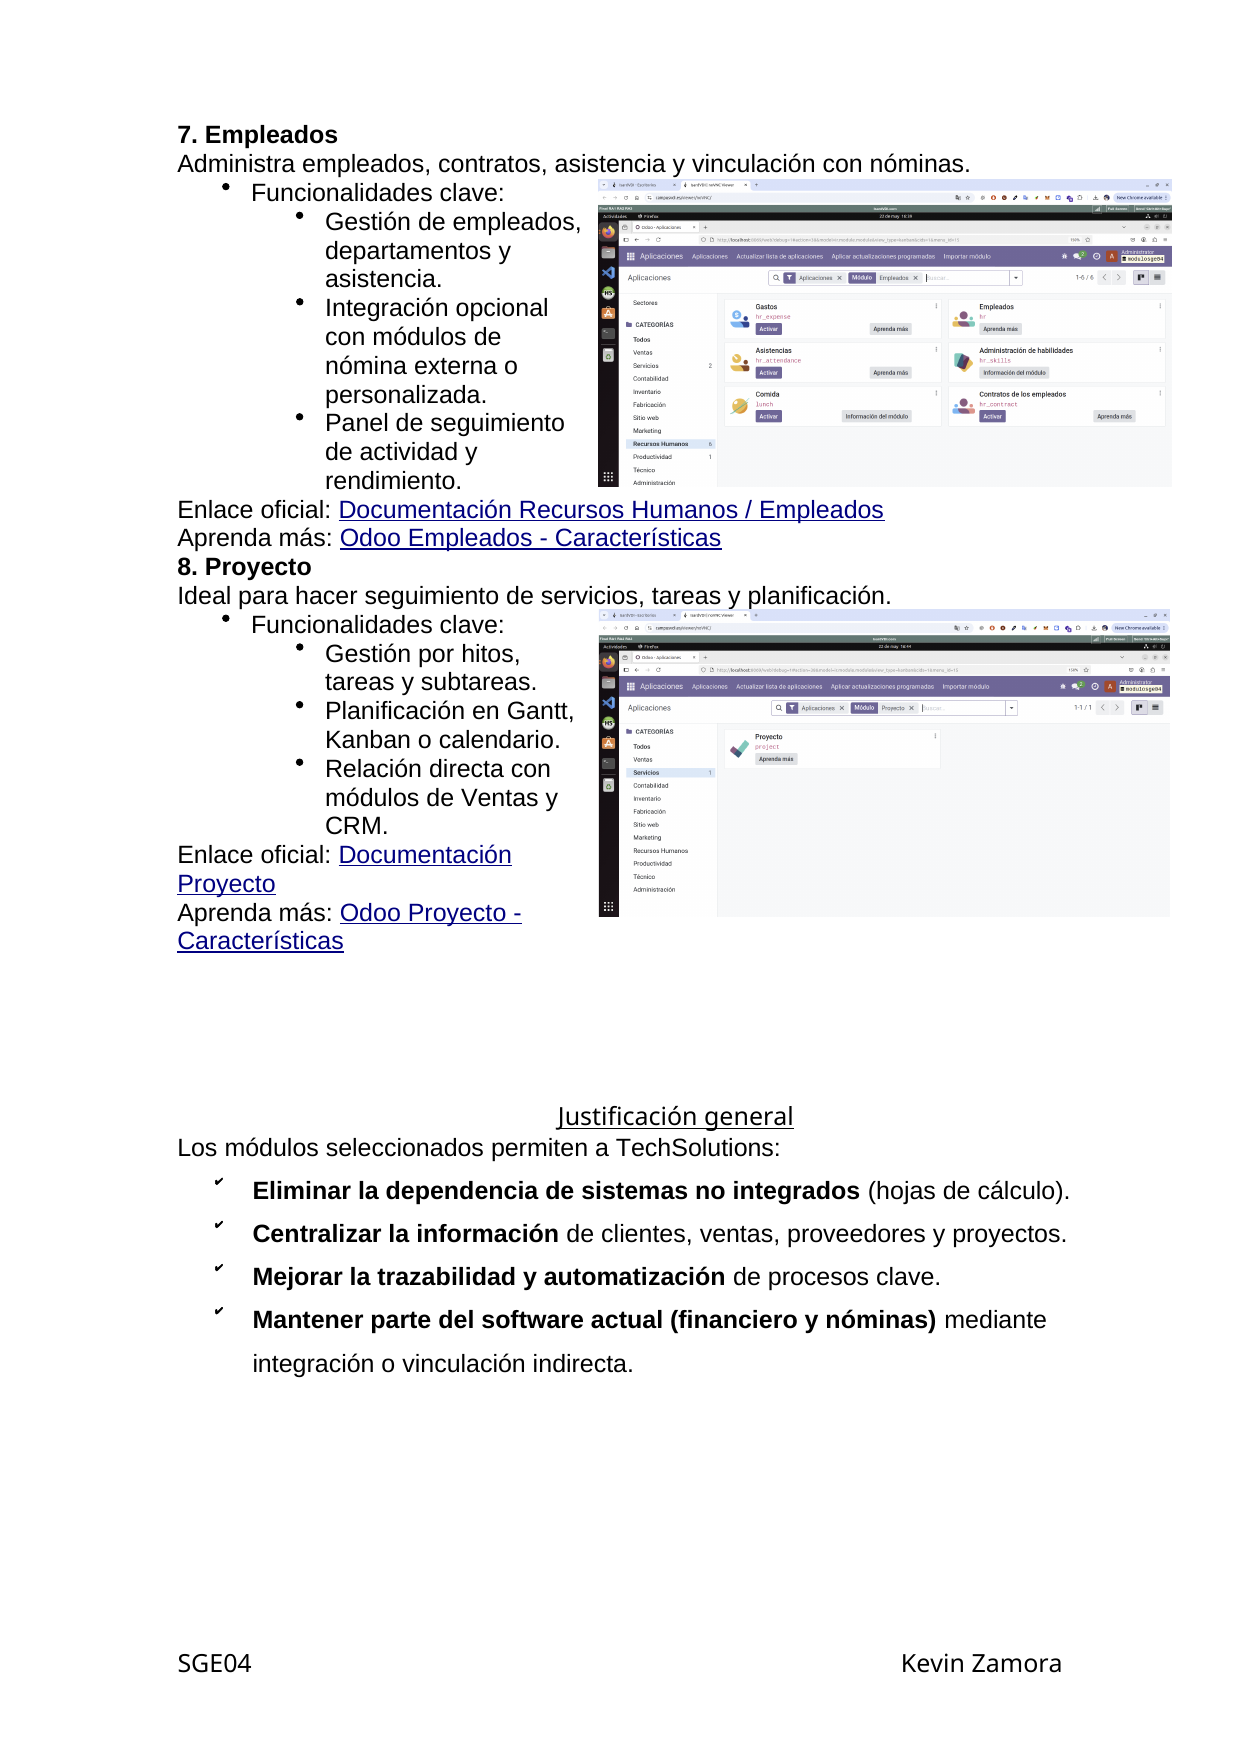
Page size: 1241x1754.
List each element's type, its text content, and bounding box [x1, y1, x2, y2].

subtitle Mejorar la trazabilidad y automatización de procesos clave. [215, 1262, 1174, 1291]
subtitle Los módulos seleccionados permiten a TechSolutions: [177, 1133, 1174, 1162]
subtitle Ideal para hacer seguimiento de servicios, tareas y planificación. [177, 581, 1174, 610]
subtitle Administra empleados, contratos, asistencia y vinculación con nóminas. [177, 149, 1174, 178]
subtitle Funcionalidades clave: [221, 178, 1174, 207]
subtitle Panel de seguimiento de actividad y rendimiento. [295, 408, 1174, 495]
subtitle Mantener parte del software actual (financiero y nóminas) mediante integración o vinculación indirecta. [215, 1305, 1174, 1377]
subtitle Enlace oficial: Documentación Proyecto [177, 840, 598, 898]
subtitle Planificación en Gantt, Kanban o calendario. [295, 696, 598, 754]
subtitle Enlace oficial: Documentación Recursos Humanos / Empleados [177, 495, 1174, 523]
subtitle Integración opcional con módulos de nómina externa o personalizada. [295, 293, 590, 408]
subtitle Aprenda más: Odoo Empleados - Características [177, 523, 1174, 552]
picture [598, 179, 1172, 487]
subtitle Funcionalidades clave: [221, 610, 598, 638]
picture [598, 609, 1170, 917]
subtitle 8. Proyecto [177, 552, 1174, 581]
subtitle Justificación general [177, 1099, 1174, 1133]
subtitle Eliminar la dependencia de sistemas no integrados (hojas de cálculo). [215, 1176, 1174, 1205]
subtitle Gestión por hitos, tareas y subtareas. [295, 638, 590, 696]
subtitle Aprenda más: Odoo Proyecto - Características [177, 898, 1174, 955]
subtitle 7. Empleados [177, 121, 1174, 149]
subtitle Gestión de empleados, departamentos y asistencia. [295, 207, 598, 293]
subtitle Centralizar la información de clientes, ventas, proveedores y proyectos. [215, 1219, 1174, 1248]
subtitle Relación directa con módulos de Ventas y CRM. [295, 754, 598, 840]
